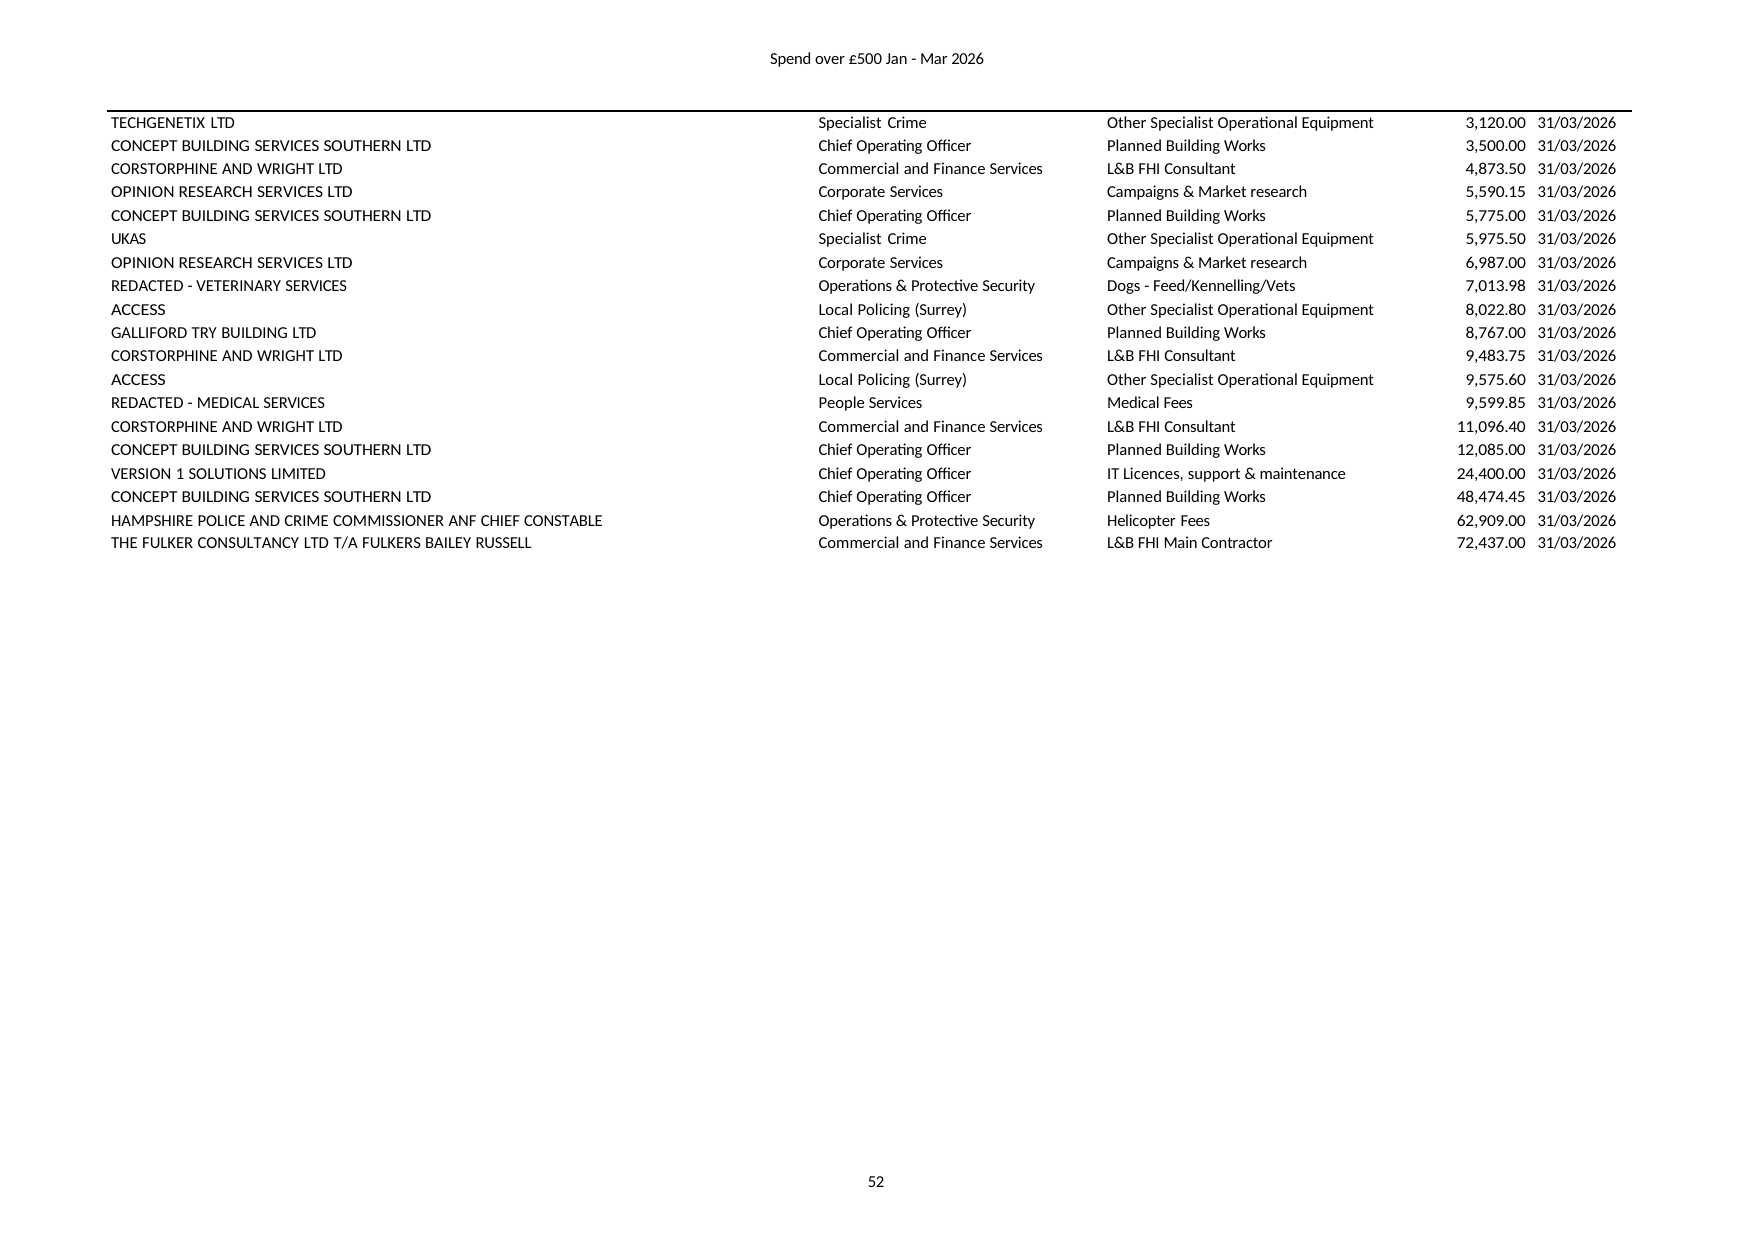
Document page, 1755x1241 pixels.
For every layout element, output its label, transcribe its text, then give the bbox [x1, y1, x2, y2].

table_cell Commercial and Finance Services [814, 345, 1103, 368]
table_cell People Services [814, 391, 1103, 415]
table_cell 31/03/2026 [1534, 134, 1632, 157]
table_cell VERSION 1 SOLUTIONS LIMITED [107, 462, 814, 485]
table_cell Planned Building Works [1103, 321, 1413, 344]
table_cell 31/03/2026 [1534, 438, 1632, 462]
table_cell 31/03/2026 [1534, 274, 1632, 298]
table_cell CORSTORPHINE AND WRIGHT LTD [107, 157, 814, 180]
table_cell 7,013.98 [1414, 274, 1533, 298]
table_cell Commercial and Finance Services [814, 532, 1103, 554]
table_cell Chief Operating Officer [814, 438, 1103, 462]
table_cell Chief Operating Officer [814, 462, 1103, 485]
table_cell 9,599.85 [1414, 391, 1533, 415]
table_cell REDACTED - VETERINARY SERVICES [107, 274, 814, 298]
table_cell 5,590.15 [1414, 180, 1533, 204]
table_cell 31/03/2026 [1534, 321, 1632, 344]
table_cell Chief Operating Officer [814, 321, 1103, 344]
table_cell GALLIFORD TRY BUILDING LTD [107, 321, 814, 344]
table_cell 6,987.00 [1414, 251, 1533, 274]
table_cell 31/03/2026 [1534, 251, 1632, 274]
table_cell L&B FHI Consultant [1103, 157, 1413, 180]
table_cell CONCEPT BUILDING SERVICES SOUTHERN LTD [107, 438, 814, 462]
table_cell Local Policing (Surrey) [814, 368, 1103, 391]
table_cell Campaigns & Market research [1103, 251, 1413, 274]
table_cell CONCEPT BUILDING SERVICES SOUTHERN LTD [107, 134, 814, 157]
table_cell CONCEPT BUILDING SERVICES SOUTHERN LTD [107, 485, 814, 508]
table_cell 31/03/2026 [1534, 532, 1632, 554]
table_cell 31/03/2026 [1534, 227, 1632, 251]
table_cell Planned Building Works [1103, 204, 1413, 227]
table_cell Planned Building Works [1103, 134, 1413, 157]
table_cell 48,474.45 [1414, 485, 1533, 508]
table_cell Specialist Crime [814, 112, 1103, 133]
table_cell ACCESS [107, 368, 814, 391]
table_cell Chief Operating Officer [814, 134, 1103, 157]
table_cell 4,873.50 [1414, 157, 1533, 180]
table_cell Other Specialist Operational Equipment [1103, 298, 1413, 321]
table_cell 31/03/2026 [1534, 462, 1632, 485]
table_cell Operations & Protective Security [814, 509, 1103, 532]
table_cell Medical Fees [1103, 391, 1413, 415]
table_cell 11,096.40 [1414, 415, 1533, 438]
table_cell 31/03/2026 [1534, 298, 1632, 321]
table_cell Commercial and Finance Services [814, 415, 1103, 438]
table_cell HAMPSHIRE POLICE AND CRIME COMMISSIONER ANF CHIEF CONSTABLE [107, 509, 814, 532]
table_cell 3,120.00 [1414, 112, 1533, 133]
table_cell 31/03/2026 [1534, 180, 1632, 204]
table_cell IT Licences, support & maintenance [1103, 462, 1413, 485]
table_cell 31/03/2026 [1534, 391, 1632, 415]
table_cell 62,909.00 [1414, 509, 1533, 532]
table_cell CORSTORPHINE AND WRIGHT LTD [107, 345, 814, 368]
table_cell 31/03/2026 [1534, 204, 1632, 227]
table_cell Chief Operating Officer [814, 485, 1103, 508]
table_cell OPINION RESEARCH SERVICES LTD [107, 180, 814, 204]
table_cell 31/03/2026 [1534, 345, 1632, 368]
table_cell L&B FHI Main Contractor [1103, 532, 1413, 554]
table_cell 24,400.00 [1414, 462, 1533, 485]
table_cell L&B FHI Consultant [1103, 415, 1413, 438]
table_cell Dogs - Feed/Kennelling/Vets [1103, 274, 1413, 298]
table_cell L&B FHI Consultant [1103, 345, 1413, 368]
table_cell Campaigns & Market research [1103, 180, 1413, 204]
table_cell THE FULKER CONSULTANCY LTD T/A FULKERS BAILEY RUSSELL [107, 532, 814, 554]
table_cell 31/03/2026 [1534, 157, 1632, 180]
table_cell 31/03/2026 [1534, 368, 1632, 391]
table_cell 31/03/2026 [1534, 485, 1632, 508]
table_cell 9,483.75 [1414, 345, 1533, 368]
table_cell TECHGENETIX LTD [107, 112, 814, 133]
table_cell Other Specialist Operational Equipment [1103, 368, 1413, 391]
table_cell Helicopter Fees [1103, 509, 1413, 532]
table_cell Chief Operating Officer [814, 204, 1103, 227]
table_cell 8,022.80 [1414, 298, 1533, 321]
table_cell 5,775.00 [1414, 204, 1533, 227]
table_cell REDACTED - MEDICAL SERVICES [107, 391, 814, 415]
table_cell Commercial and Finance Services [814, 157, 1103, 180]
table_cell Operations & Protective Security [814, 274, 1103, 298]
table_cell UKAS [107, 227, 814, 251]
table_cell Corporate Services [814, 251, 1103, 274]
table_cell Planned Building Works [1103, 438, 1413, 462]
table_cell Other Specialist Operational Equipment [1103, 112, 1413, 133]
table_cell 31/03/2026 [1534, 112, 1632, 133]
table_cell 5,975.50 [1414, 227, 1533, 251]
table_cell 3,500.00 [1414, 134, 1533, 157]
table_cell 12,085.00 [1414, 438, 1533, 462]
table_cell ACCESS [107, 298, 814, 321]
table_cell 31/03/2026 [1534, 415, 1632, 438]
table_cell 31/03/2026 [1534, 509, 1632, 532]
table_cell Other Specialist Operational Equipment [1103, 227, 1413, 251]
table_cell 9,575.60 [1414, 368, 1533, 391]
table_cell CORSTORPHINE AND WRIGHT LTD [107, 415, 814, 438]
table_cell 8,767.00 [1414, 321, 1533, 344]
table_cell Corporate Services [814, 180, 1103, 204]
table_cell OPINION RESEARCH SERVICES LTD [107, 251, 814, 274]
table_cell 72,437.00 [1414, 532, 1533, 554]
table_cell Planned Building Works [1103, 485, 1413, 508]
table_cell CONCEPT BUILDING SERVICES SOUTHERN LTD [107, 204, 814, 227]
table_cell Specialist Crime [814, 227, 1103, 251]
table_cell Local Policing (Surrey) [814, 298, 1103, 321]
